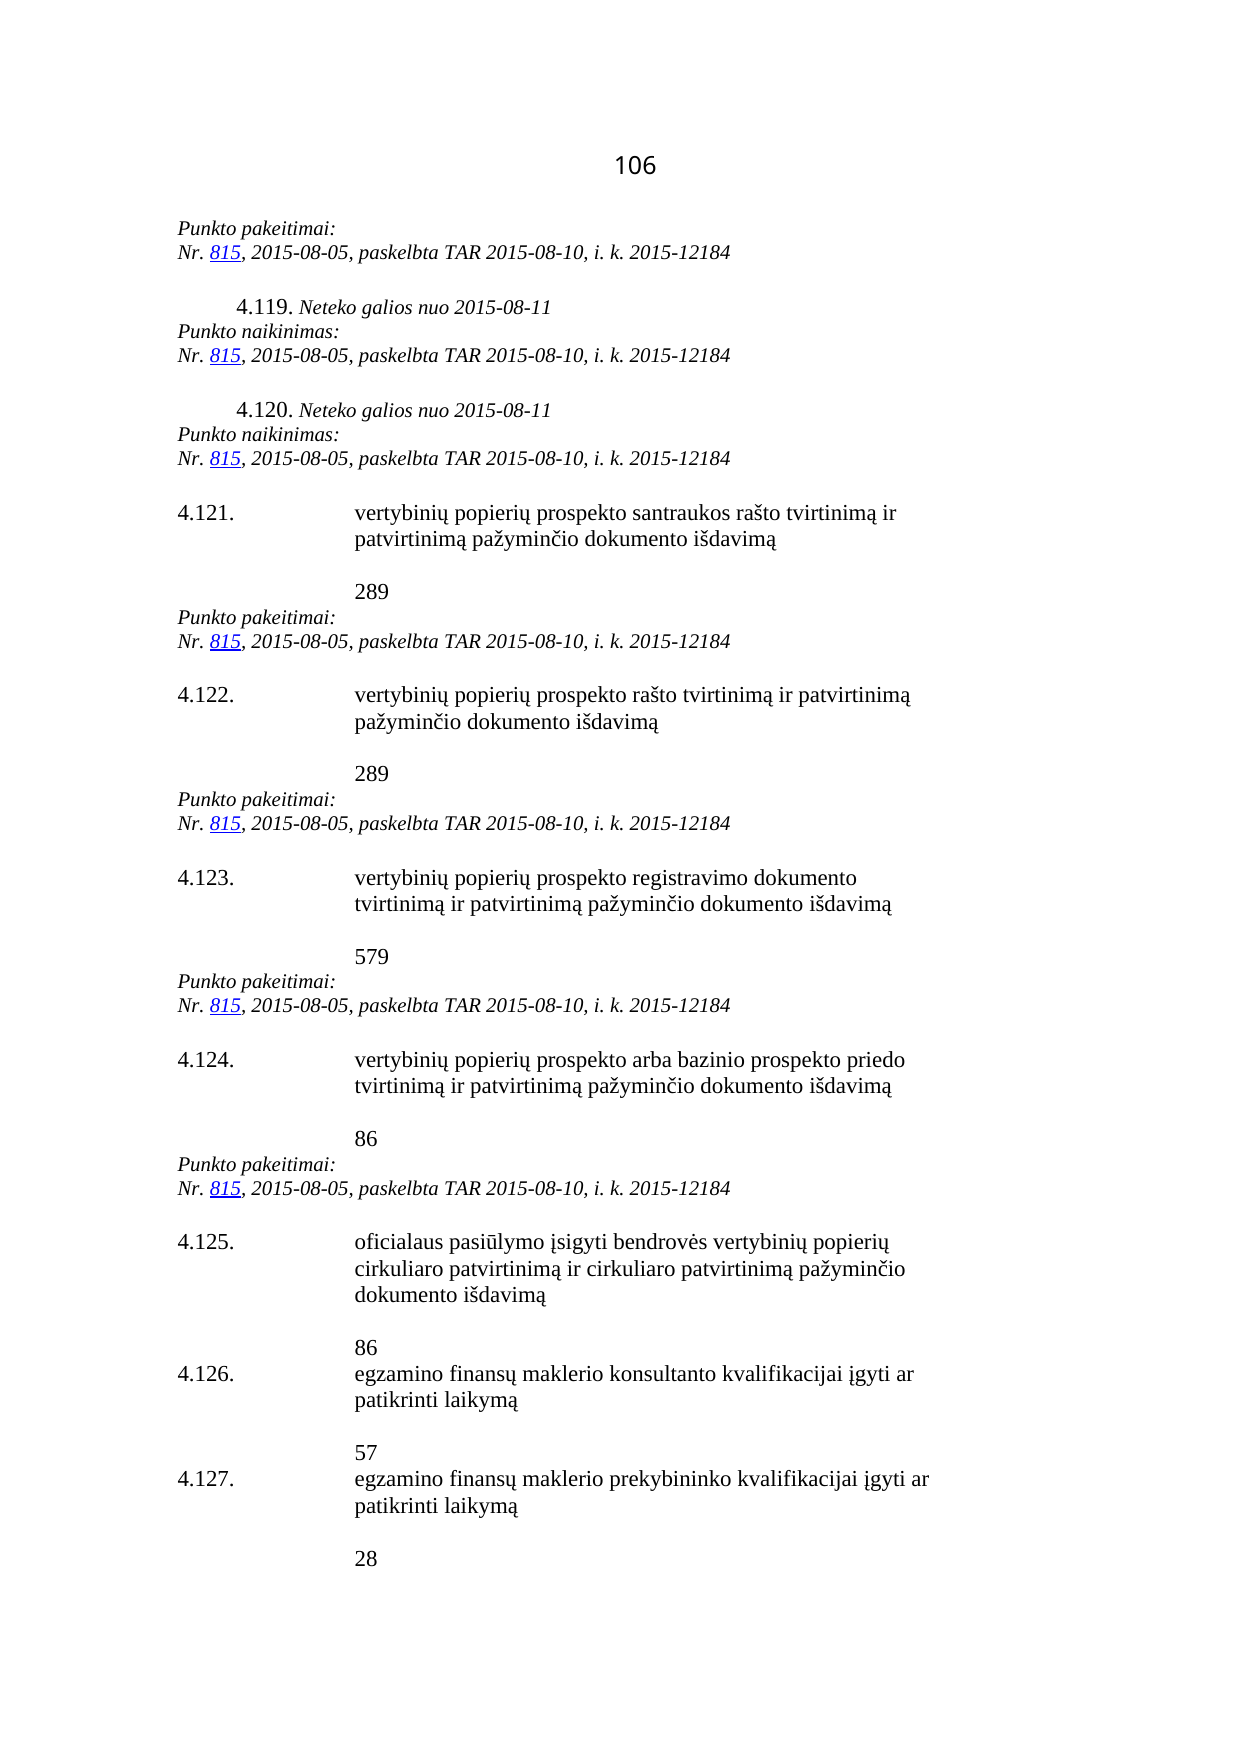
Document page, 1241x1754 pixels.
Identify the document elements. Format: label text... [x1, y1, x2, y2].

text Punkto pakeitimai: [177, 216, 1093, 240]
text Nr. 815, 2015-08-05, paskelbta TAR 2015-08-10, i. k. 2015-12184 [177, 993, 1093, 1017]
text 4.119. Neteko galios nuo 2015-08-11 [177, 293, 1093, 319]
text dokumento išdavimą 86 [354, 1281, 945, 1360]
text 4.121. vertybinių popierių prospekto santraukos rašto tvirtinimą ir [177, 499, 945, 526]
text Nr. 815, 2015-08-05, paskelbta TAR 2015-08-10, i. k. 2015-12184 [177, 343, 1093, 367]
text Nr. 815, 2015-08-05, paskelbta TAR 2015-08-10, i. k. 2015-12184 [177, 629, 1093, 653]
text 4.126. egzamino finansų maklerio konsultanto kvalifikacijai įgyti ar [177, 1360, 945, 1386]
text cirkuliaro patvirtinimą ir cirkuliaro patvirtinimą pažyminčio [354, 1255, 945, 1281]
text Nr. 815, 2015-08-05, paskelbta TAR 2015-08-10, i. k. 2015-12184 [177, 811, 1093, 835]
text patikrinti laikymą 57 [354, 1386, 945, 1466]
text 4.122. vertybinių popierių prospekto rašto tvirtinimą ir patvirtinimą [177, 681, 945, 708]
text Punkto pakeitimai: [177, 604, 1093, 629]
text patikrinti laikymą 28 [354, 1492, 945, 1571]
text patvirtinimą pažyminčio dokumento išdavimą 289 [354, 526, 945, 604]
text tvirtinimą ir patvirtinimą pažyminčio dokumento išdavimą 579 [354, 890, 945, 969]
text 4.125. oficialaus pasiūlymo įsigyti bendrovės vertybinių popierių [177, 1228, 945, 1255]
text Punkto naikinimas: [177, 319, 1093, 343]
text 4.124. vertybinių popierių prospekto arba bazinio prospekto priedo [177, 1046, 945, 1072]
text Punkto pakeitimai: [177, 969, 1093, 993]
text 4.127. egzamino finansų maklerio prekybininko kvalifikacijai įgyti ar [177, 1466, 945, 1492]
text Nr. 815, 2015-08-05, paskelbta TAR 2015-08-10, i. k. 2015-12184 [177, 240, 1093, 264]
text 4.123. vertybinių popierių prospekto registravimo dokumento [177, 864, 945, 890]
text Punkto pakeitimai: [177, 787, 1093, 811]
text Punkto pakeitimai: [177, 1151, 1093, 1176]
text Nr. 815, 2015-08-05, paskelbta TAR 2015-08-10, i. k. 2015-12184 [177, 446, 1093, 470]
text Punkto naikinimas: [177, 422, 1093, 446]
text pažyminčio dokumento išdavimą 289 [354, 708, 945, 787]
text Nr. 815, 2015-08-05, paskelbta TAR 2015-08-10, i. k. 2015-12184 [177, 1176, 1093, 1199]
text 4.120. Neteko galios nuo 2015-08-11 [177, 396, 1093, 422]
text tvirtinimą ir patvirtinimą pažyminčio dokumento išdavimą 86 [354, 1072, 945, 1151]
